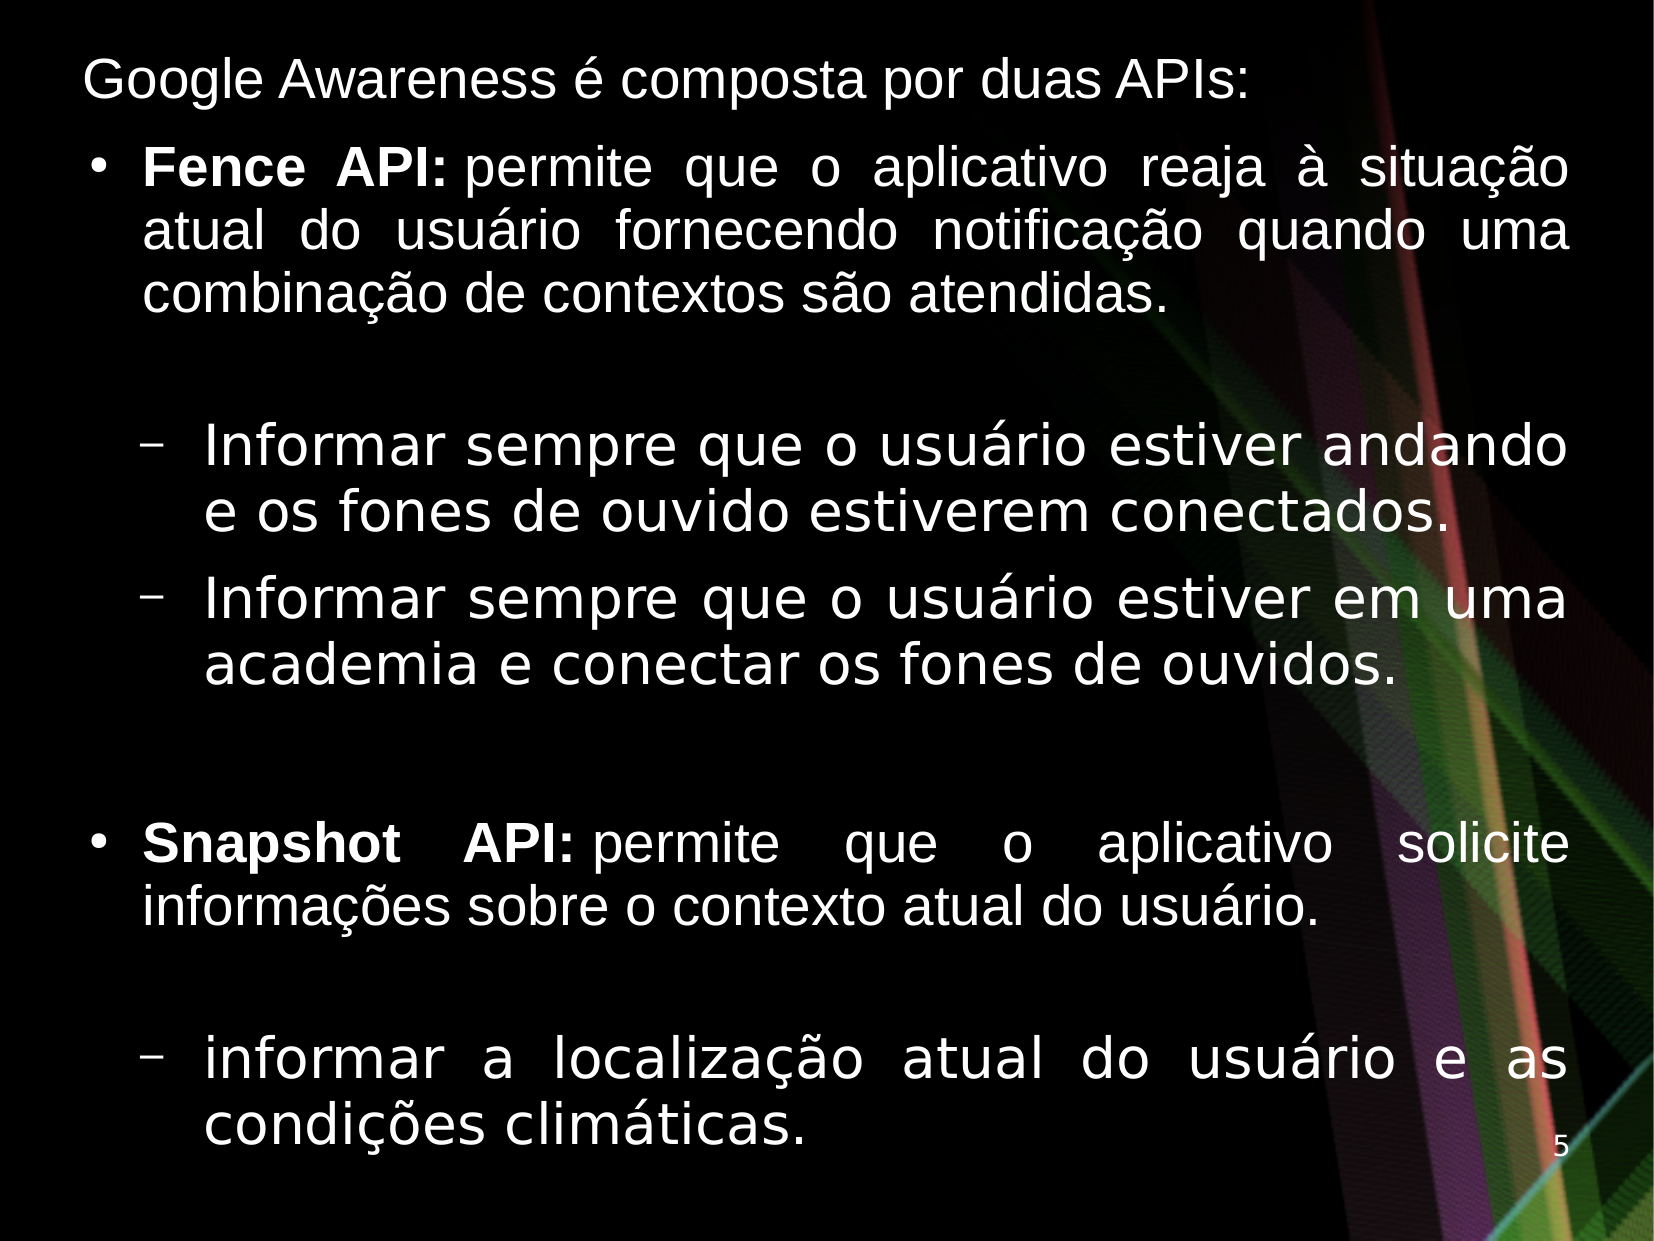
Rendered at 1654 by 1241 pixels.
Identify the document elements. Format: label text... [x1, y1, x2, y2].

list Google Awareness é composta por duas APIs: Fence API: permite que o aplicativo reaja à situação atual do usuário fornecendo notificação quando uma combinação de contextos são atendidas. Informar sempre que o usuário estiver andando e os fones de ouvido estiverem conectados. Informar sempre que o usuário estiver em uma academia e conectar os fones de ouvidos. Snapshot API: permite que o aplicativo solicite informações sobre o contexto atual do usuário. informar a localização atual do usuário e as condições climáticas. [82, 47, 1571, 1215]
picture [0, 0, 1654, 1241]
